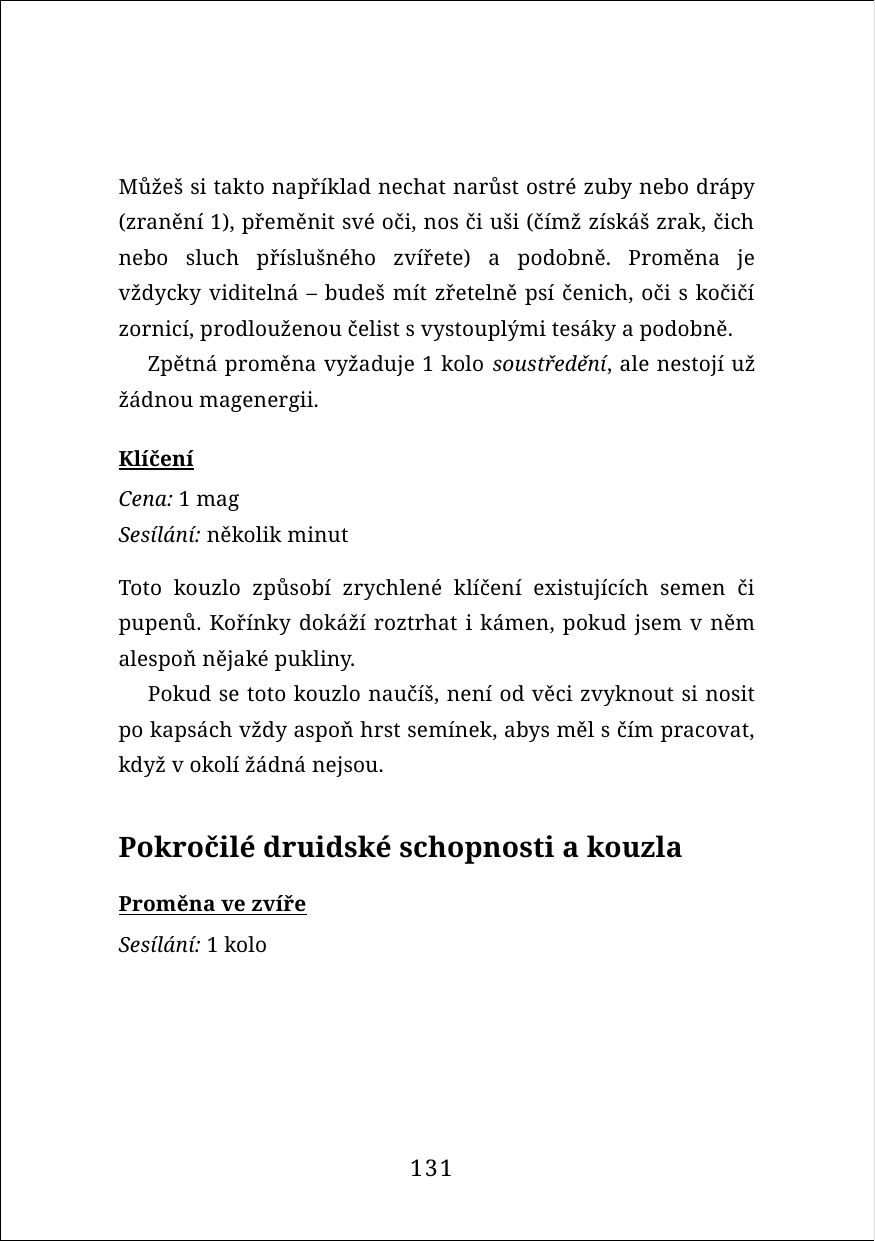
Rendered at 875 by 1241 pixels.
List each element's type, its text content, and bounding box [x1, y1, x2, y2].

subtitle Proměna ve zvíře [118, 889, 756, 918]
text Toto kouzlo způsobí zrychlené klíčení existujících semen či pupenů. Kořínky dokáží roztrhat i kámen, pokud jsem v něm alespoň nějaké pukliny. Pokud se toto kouzlo naučíš, není od věci zvyknout si nosit po kapsách vždy aspoň hrst semínek, abys měl s čím pracovat, když v okolí žádná nejsou. [118, 573, 756, 779]
subtitle Pokročilé druidské schopnosti a kouzla [118, 827, 756, 866]
subtitle Klíčení [118, 444, 756, 472]
text Cena: 1 mag Sesílání: několik minut [118, 484, 756, 548]
text Můžeš si takto například nechat narůst ostré zuby nebo drápy (zranění 1), přeměnit své oči, nos či uši (čímž získáš zrak, čich nebo sluch příslušného zvířete) a podobně. Proměna je vždycky viditelná – budeš mít zřetelně psí čenich, oči s kočičí zornicí, prodlouženou čelist s vystouplými tesáky a podobně. Zpětná proměna vyžaduje 1 kolo soustředění, ale nestojí už žádnou magenergii. [118, 172, 756, 413]
text Sesílání: 1 kolo [118, 930, 756, 958]
